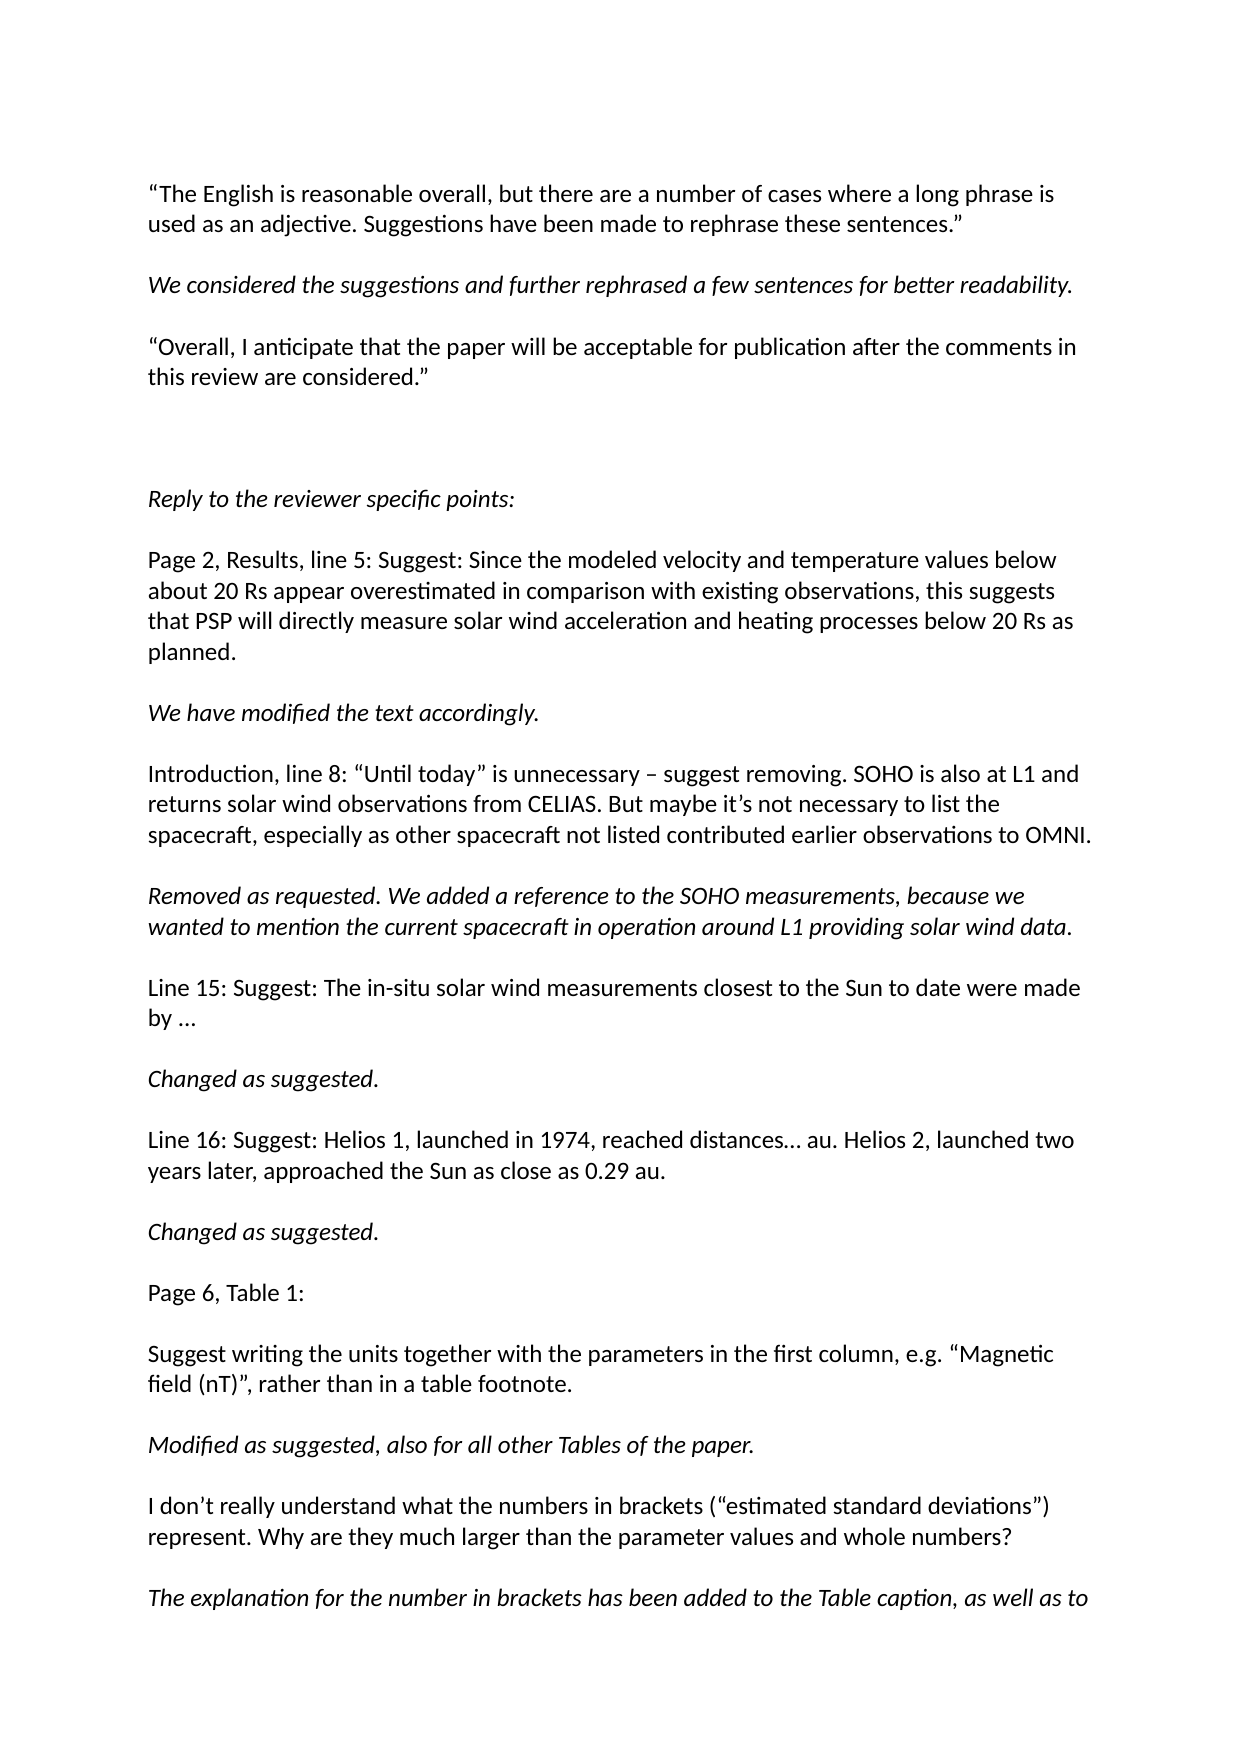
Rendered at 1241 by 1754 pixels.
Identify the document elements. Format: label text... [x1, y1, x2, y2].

text Line 15: Suggest: The in-situ solar wind measurements closest to the Sun to date were made by ... [148, 972, 1093, 1033]
text “The English is reasonable overall, but there are a number of cases where a long phrase is used as an adjective. Suggestions have been made to rephrase these sentences.” [148, 178, 1093, 239]
text Suggest writing the units together with the parameters in the first column, e.g. “Magnetic field (nT)”, rather than in a table footnote. [148, 1338, 1093, 1399]
text “Overall, I anticipate that the paper will be acceptable for publication after the comments in this review are considered.” [148, 331, 1093, 392]
text Changed as suggested. [148, 1216, 1093, 1246]
text The explanation for the number in brackets has been added to the Table caption, as well as to [148, 1582, 1093, 1613]
text Page 6, Table 1: [148, 1277, 1093, 1307]
text I don’t really understand what the numbers in brackets (“estimated standard deviations”) represent. Why are they much larger than the parameter values and whole numbers? [148, 1491, 1093, 1552]
text Page 2, Results, line 5: Suggest: Since the modeled velocity and temperature values below about 20 Rs appear overestimated in comparison with existing observations, this suggests that PSP will directly measure solar wind acceleration and heating processes below 20 Rs as planned. [148, 544, 1093, 666]
text Reply to the reviewer specific points: [148, 483, 1093, 514]
text Line 16: Suggest: Helios 1, launched in 1974, reached distances… au. Helios 2, launched two years later, approached the Sun as close as 0.29 au. [148, 1124, 1093, 1185]
text Introduction, line 8: “Until today” is unnecessary – suggest removing. SOHO is also at L1 and returns solar wind observations from CELIAS. But maybe it’s not necessary to list the spacecraft, especially as other spacecraft not listed contributed earlier observations to OMNI. [148, 758, 1093, 849]
text Modified as suggested, also for all other Tables of the paper. [148, 1429, 1093, 1460]
text We have modified the text accordingly. [148, 697, 1093, 727]
text Changed as suggested. [148, 1063, 1093, 1094]
text We considered the suggestions and further rephrased a few sentences for better readability. [148, 270, 1093, 300]
text Removed as requested. We added a reference to the SOHO measurements, because we wanted to mention the current spacecraft in operation around L1 providing solar wind data. [148, 880, 1093, 941]
